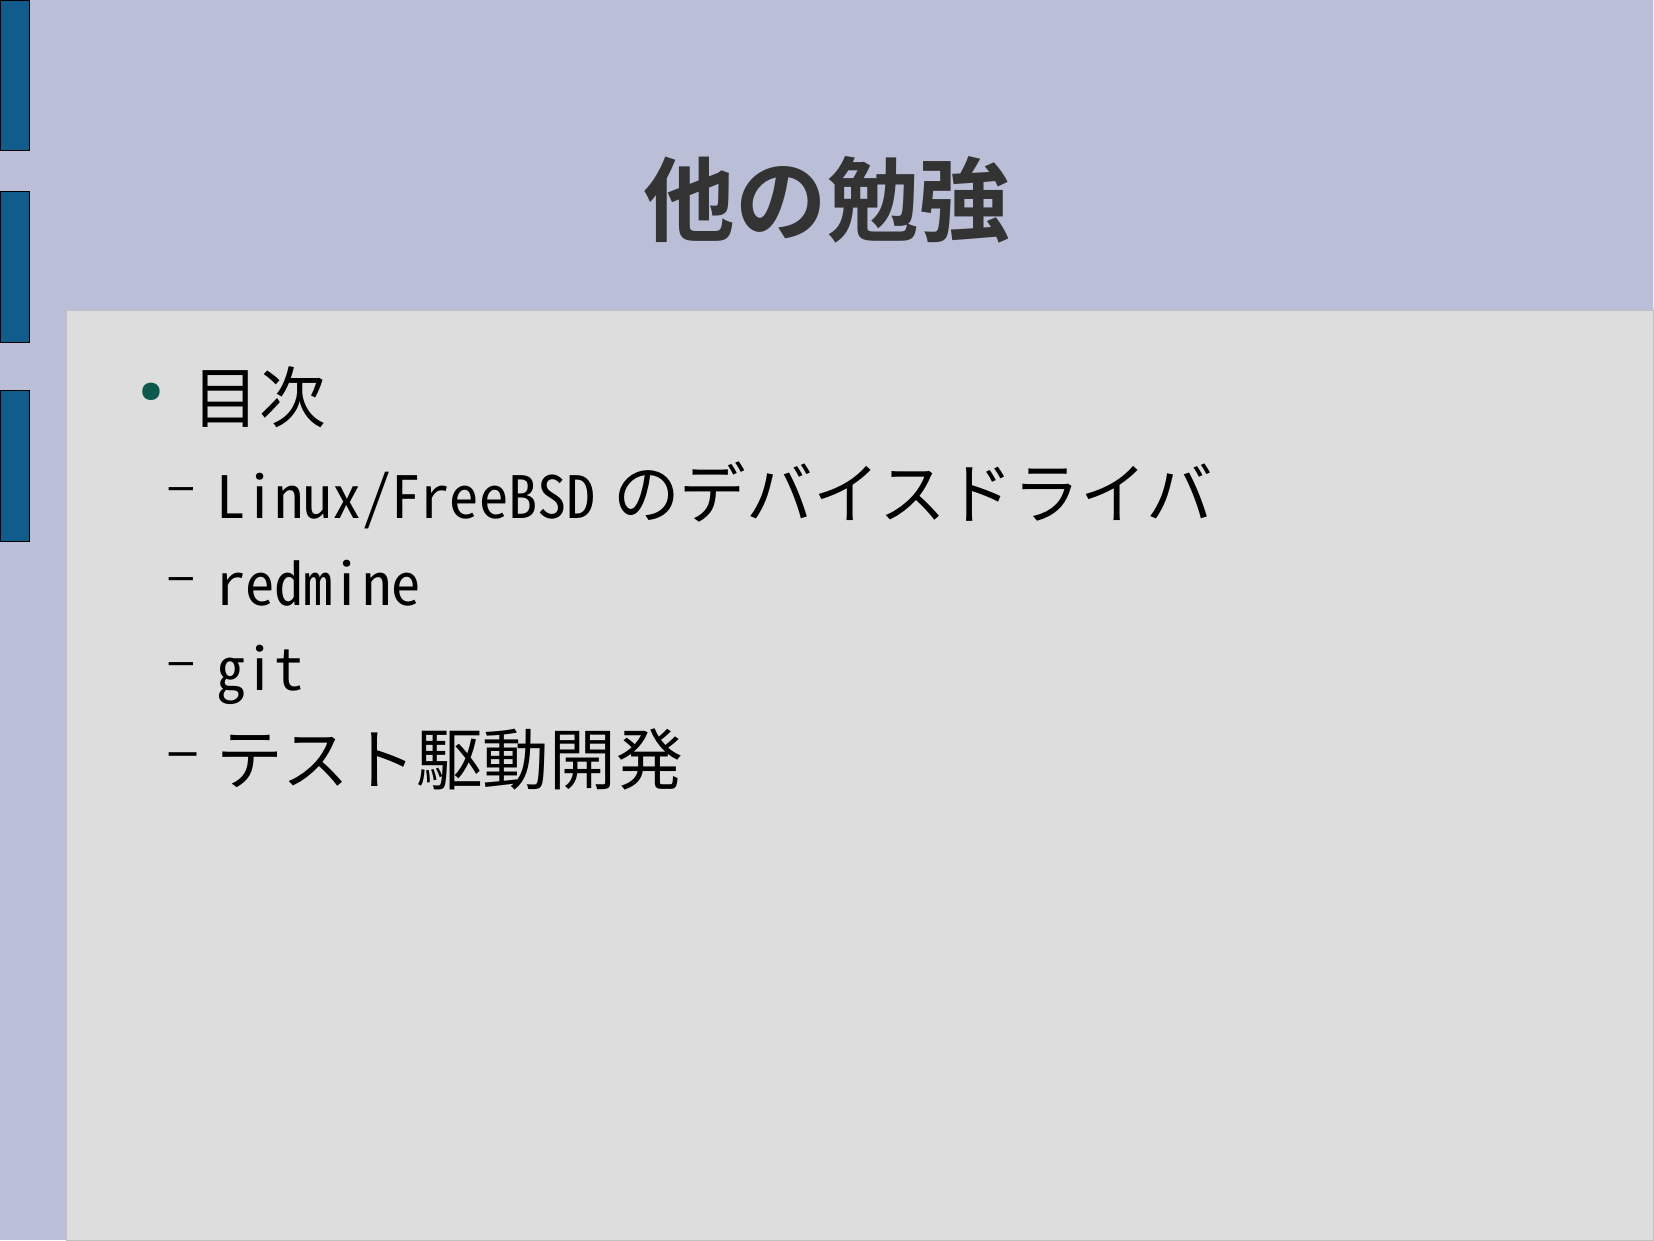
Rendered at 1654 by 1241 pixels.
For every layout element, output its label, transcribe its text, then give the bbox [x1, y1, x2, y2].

title 他の勉強 [121, 91, 1534, 299]
list 目次 Linux/FreeBSDのデバイスドライバ redmine git テスト駆動開発 [121, 344, 1534, 1127]
